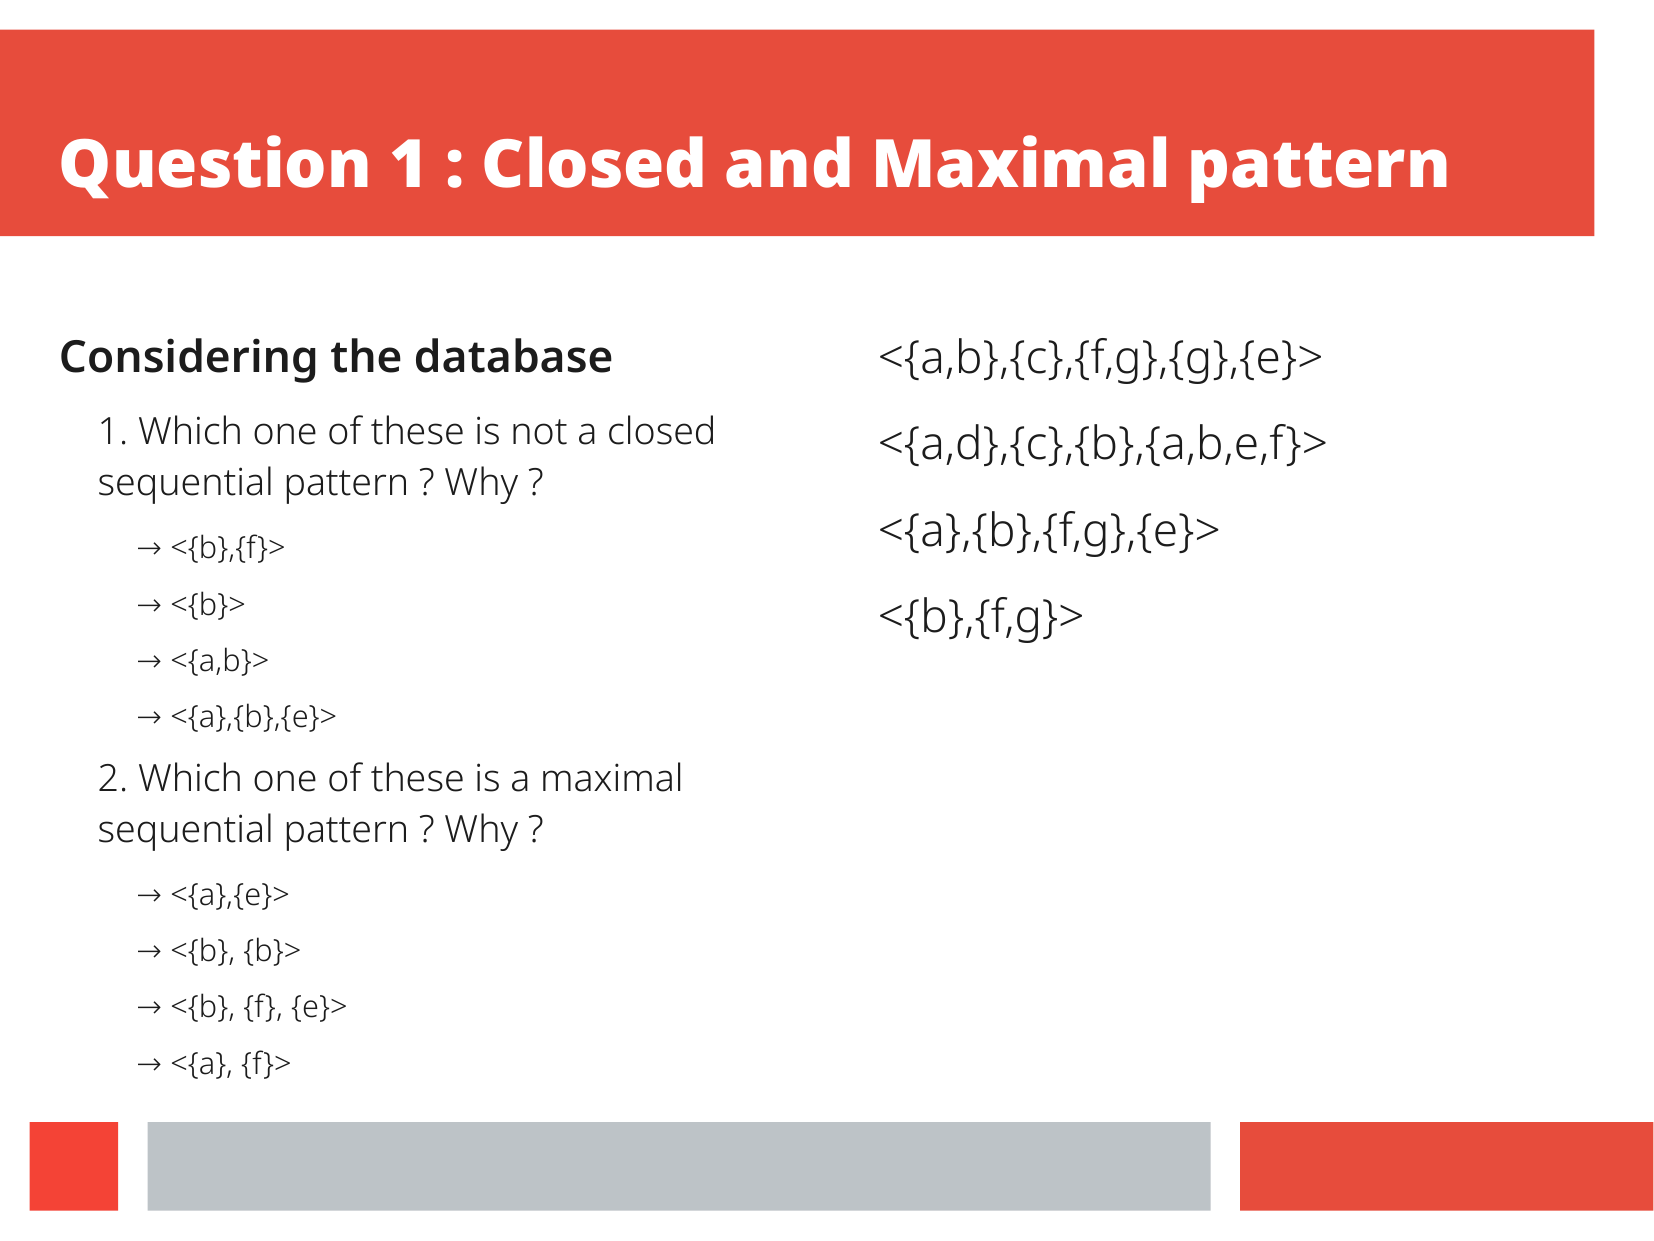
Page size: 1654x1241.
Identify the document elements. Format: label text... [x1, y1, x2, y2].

list Considering the database 1. Which one of these is not a closed sequential pattern ? Why ? → <{b},{f}> → <{b}> → <{a,b}> → <{a},{b},{e}> 2. Which one of these is a maximal sequential pattern ? Why ? → <{a},{e}> → <{b}, {b}> → <{b}, {f}, {e}> → <{a}, {f}> [59, 324, 794, 1093]
list <{a,b},{c},{f,g},{g},{e}> <{a,d},{c},{b},{a,b,e,f}> <{a},{b},{f,g},{e}> <{b},{f,g}> [830, 324, 1566, 1093]
title Question 1 : Closed and Maximal pattern [59, 59, 1595, 207]
